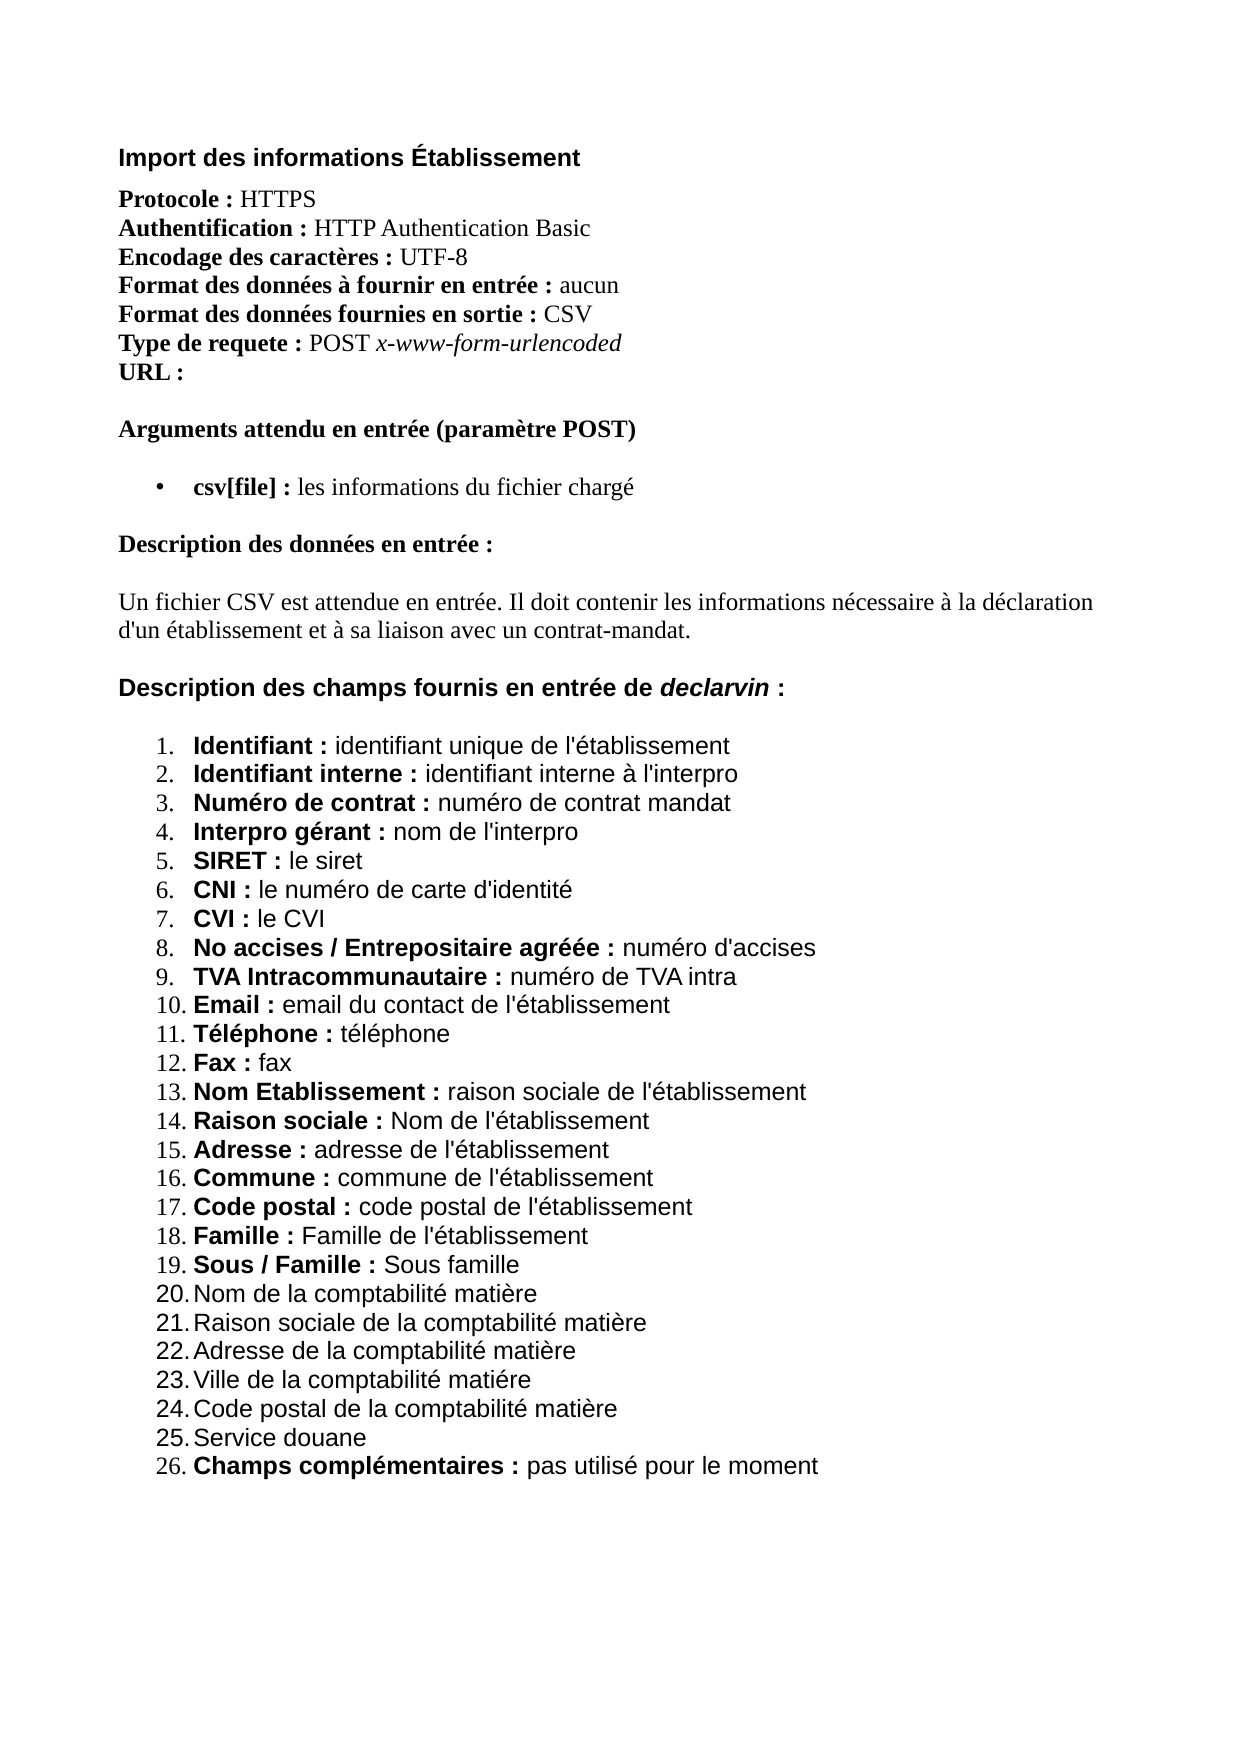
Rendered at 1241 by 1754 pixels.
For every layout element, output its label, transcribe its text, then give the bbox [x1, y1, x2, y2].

list Adresse : adresse de l'établissement [156, 1134, 1122, 1163]
list Nom de la comptabilité matière [156, 1279, 1122, 1308]
list csv[file] : les informations du fichier chargé [156, 472, 1122, 501]
text Protocole : HTTPS [118, 184, 1122, 213]
list Email : email du contact de l'établissement [156, 990, 1122, 1019]
list Téléphone : téléphone [156, 1019, 1122, 1048]
text Arguments attendu en entrée (paramètre POST) [118, 414, 1122, 443]
list Ville de la comptabilité matiére [156, 1365, 1122, 1394]
list Code postal : code postal de l'établissement [156, 1192, 1122, 1221]
list Interpro gérant : nom de l'interpro [156, 817, 1122, 846]
list CVI : le CVI [156, 904, 1122, 933]
list Raison sociale : Nom de l'établissement [156, 1106, 1122, 1134]
list Famille : Famille de l'établissement [156, 1221, 1122, 1250]
text Format des données à fournir en entrée : aucun [118, 271, 1122, 299]
list No accises / Entrepositaire agréée : numéro d'accises [156, 933, 1122, 961]
list SIRET : le siret [156, 846, 1122, 875]
list Nom Etablissement : raison sociale de l'établissement [156, 1077, 1122, 1106]
list Service douane [156, 1423, 1122, 1451]
text URL : [118, 357, 1122, 386]
text Authentification : HTTP Authentication Basic [118, 213, 1122, 242]
list Fax : fax [156, 1048, 1122, 1077]
list Champs complémentaires : pas utilisé pour le moment [156, 1451, 1122, 1480]
list TVA Intracommunautaire : numéro de TVA intra [156, 961, 1122, 990]
subtitle Import des informations Établissement [118, 143, 1122, 172]
list Identifiant interne : identifiant interne à l'interpro [156, 759, 1122, 788]
text Description des données en entrée : [118, 529, 1122, 558]
list Numéro de contrat : numéro de contrat mandat [156, 788, 1122, 817]
list Identifiant : identifiant unique de l'établissement [156, 731, 1122, 759]
list Sous / Famille : Sous famille [156, 1250, 1122, 1279]
list Commune : commune de l'établissement [156, 1163, 1122, 1192]
text Format des données fournies en sortie : CSV [118, 299, 1122, 328]
text Un fichier CSV est attendue en entrée. Il doit contenir les informations nécessaire à la déclaration d'un établissement et à sa liaison avec un contrat-mandat. [118, 587, 1122, 644]
list Raison sociale de la comptabilité matière [156, 1308, 1122, 1336]
text Type de requete : POST x-www-form-urlencoded [118, 328, 1122, 357]
list CNI : le numéro de carte d'identité [156, 875, 1122, 904]
text Encodage des caractères : UTF-8 [118, 242, 1122, 271]
list Adresse de la comptabilité matière [156, 1336, 1122, 1365]
text Description des champs fournis en entrée de declarvin : [118, 673, 1122, 702]
list Code postal de la comptabilité matière [156, 1394, 1122, 1423]
